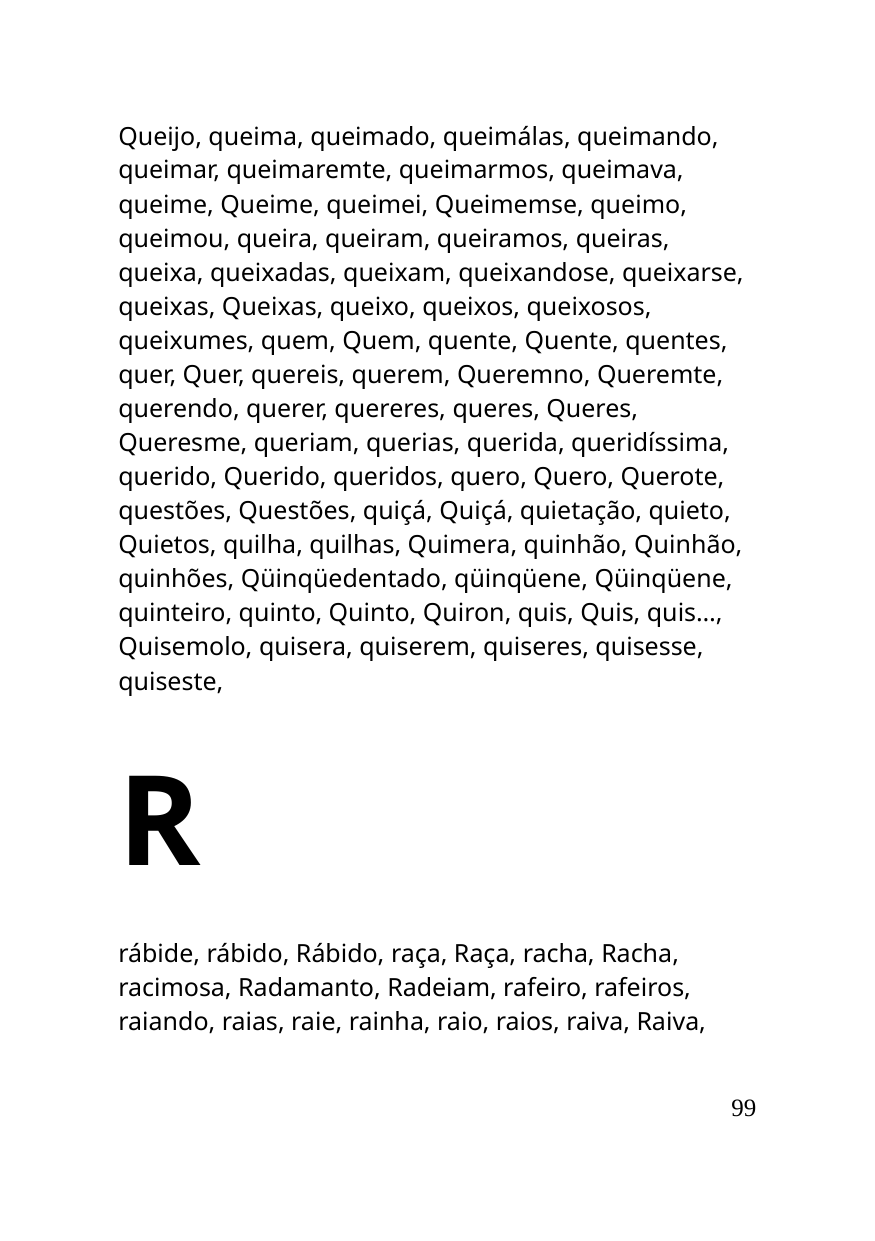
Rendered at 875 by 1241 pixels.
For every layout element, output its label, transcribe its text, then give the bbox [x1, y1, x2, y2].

text Queijo, queima, queimado, queimálas, queimando, queimar, queimaremte, queimarmos, queimava, queime, Queime, queimei, Queimemse, queimo, queimou, queira, queiram, queiramos, queiras, queixa, queixadas, queixam, queixandose, queixarse, queixas, Queixas, queixo, queixos, queixosos, queixumes, quem, Quem, quente, Quente, quentes, quer, Quer, quereis, querem, Queremno, Queremte, querendo, querer, quereres, queres, Queres, Queresme, queriam, querias, querida, queridíssima, querido, Querido, queridos, quero, Quero, Querote, questões, Questões, quiçá, Quiçá, quietação, quieto, Quietos, quilha, quilhas, Quimera, quinhão, Quinhão, quinhões, Qüinqüedentado, qüinqüene, Qüinqüene, quinteiro, quinto, Quinto, Quiron, quis, Quis, quis…, Quisemolo, quisera, quiserem, quiseres, quisesse, quiseste, [118, 118, 756, 697]
text R [118, 731, 756, 902]
text rábide, rábido, Rábido, raça, Raça, racha, Racha, racimosa, Radamanto, Radeiam, rafeiro, rafeiros, raiando, raias, raie, rainha, raio, raios, raiva, Raiva, [118, 936, 756, 1038]
